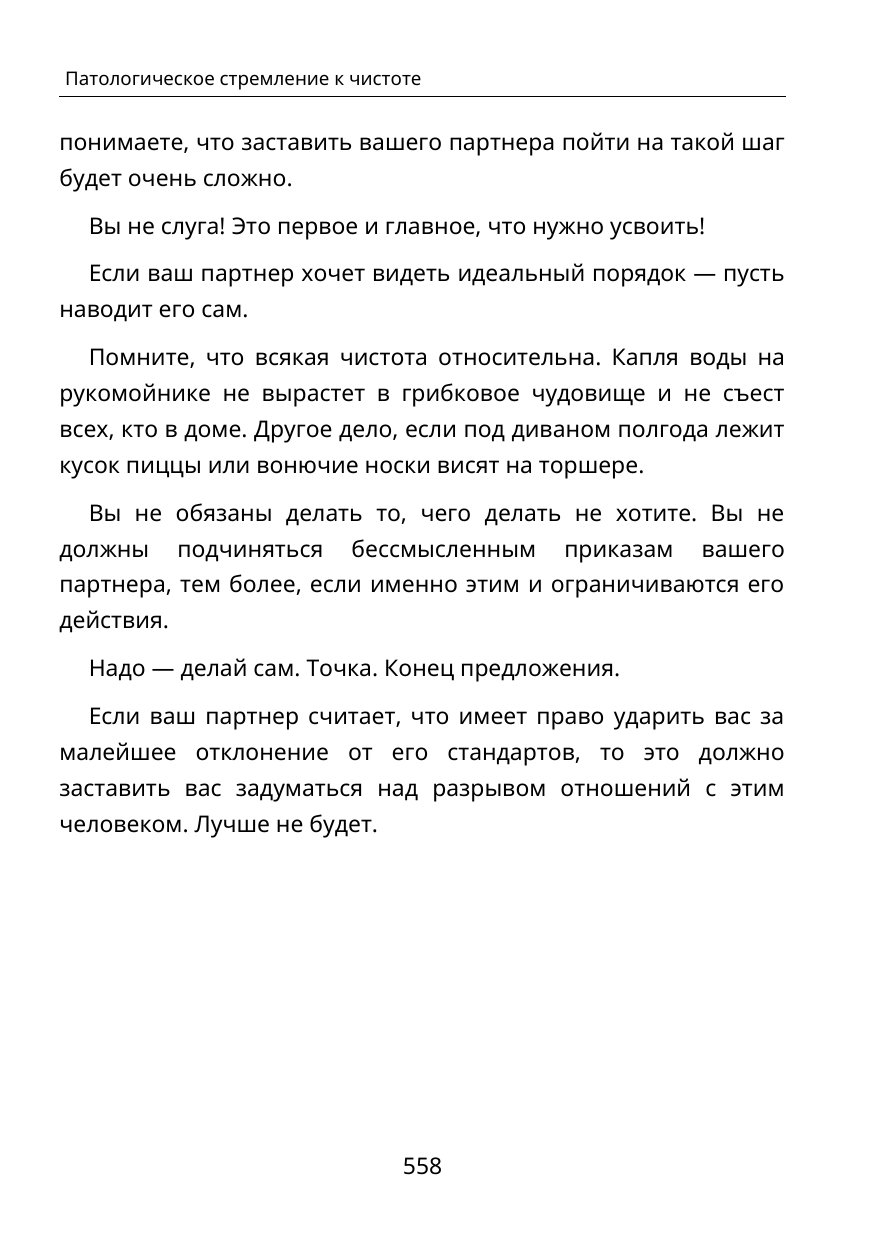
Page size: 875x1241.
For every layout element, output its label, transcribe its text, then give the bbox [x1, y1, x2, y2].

text Вы не обязаны делать то, чего делать не хотите. Вы не должны подчиняться бессмысленным приказам вашего партнера, тем более, если именно этим и ограничиваются его действия. [59, 497, 786, 636]
text Если ваш партнер хочет видеть идеальный порядок — пусть наводит его сам. [59, 257, 786, 324]
text понимаете, что заставить вашего партнера пойти на такой шаг будет очень сложно. [59, 126, 786, 193]
text Помните, что всякая чистота относительна. Капля воды на рукомойнике не вырастет в грибковое чудовище и не съест всех, кто в доме. Другое дело, если под диваном полгода лежит кусок пиццы или вонючие носки висят на торшере. [59, 341, 786, 480]
text Вы не слуга! Это первое и главное, что нужно усвоить! [59, 210, 786, 241]
text Если ваш партнер считает, что имеет право ударить вас за малейшее отклонение от его стандартов, то это должно заставить вас задуматься над разрывом отношений с этим человеком. Лучше не будет. [59, 700, 786, 839]
text Надо — делай сам. Точка. Конец предложения. [59, 652, 786, 683]
